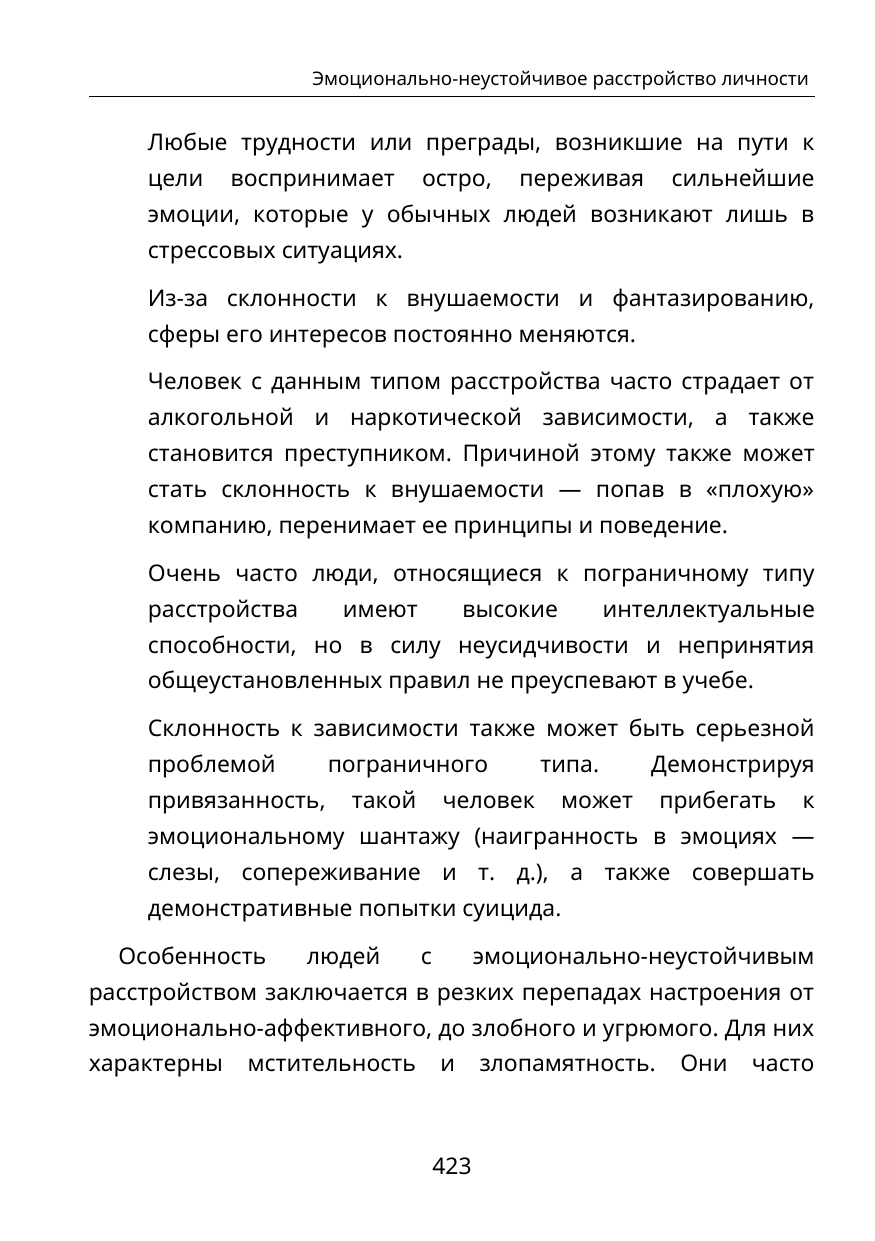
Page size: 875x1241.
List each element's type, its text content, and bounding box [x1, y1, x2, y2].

list Любые трудности или преграды, возникшие на пути к цели воспринимает остро, переживая сильнейшие эмоции, которые у обычных людей возникают лишь в стрессовых ситуациях. [118, 126, 815, 265]
text Особенность людей с эмоционально-неустойчивым расстройством заключается в резких перепадах настроения от эмоционально-аффективного, до злобного и угрюмого. Для них характерны мстительность и злопамятность. Они часто [88, 939, 815, 1079]
list Склонность к зависимости также может быть серьезной проблемой пограничного типа. Демонстрируя привязанность, такой человек может прибегать к эмоциональному шантажу (наигранность в эмоциях — слезы, сопереживание и т. д.), а также совершать демонстративные попытки суицида. [118, 712, 815, 923]
list Очень часто люди, относящиеся к пограничному типу расстройства имеют высокие интеллектуальные способности, но в силу неусидчивости и непринятия общеустановленных правил не преуспевают в учебе. [118, 557, 815, 696]
list Из-за склонности к внушаемости и фантазированию, сферы его интересов постоянно меняются. [118, 282, 815, 349]
list Человек с данным типом расстройства часто страдает от алкогольной и наркотической зависимости, а также становится преступником. Причиной этому также может стать склонность к внушаемости — попав в «плохую» компанию, перенимает ее принципы и поведение. [118, 365, 815, 540]
